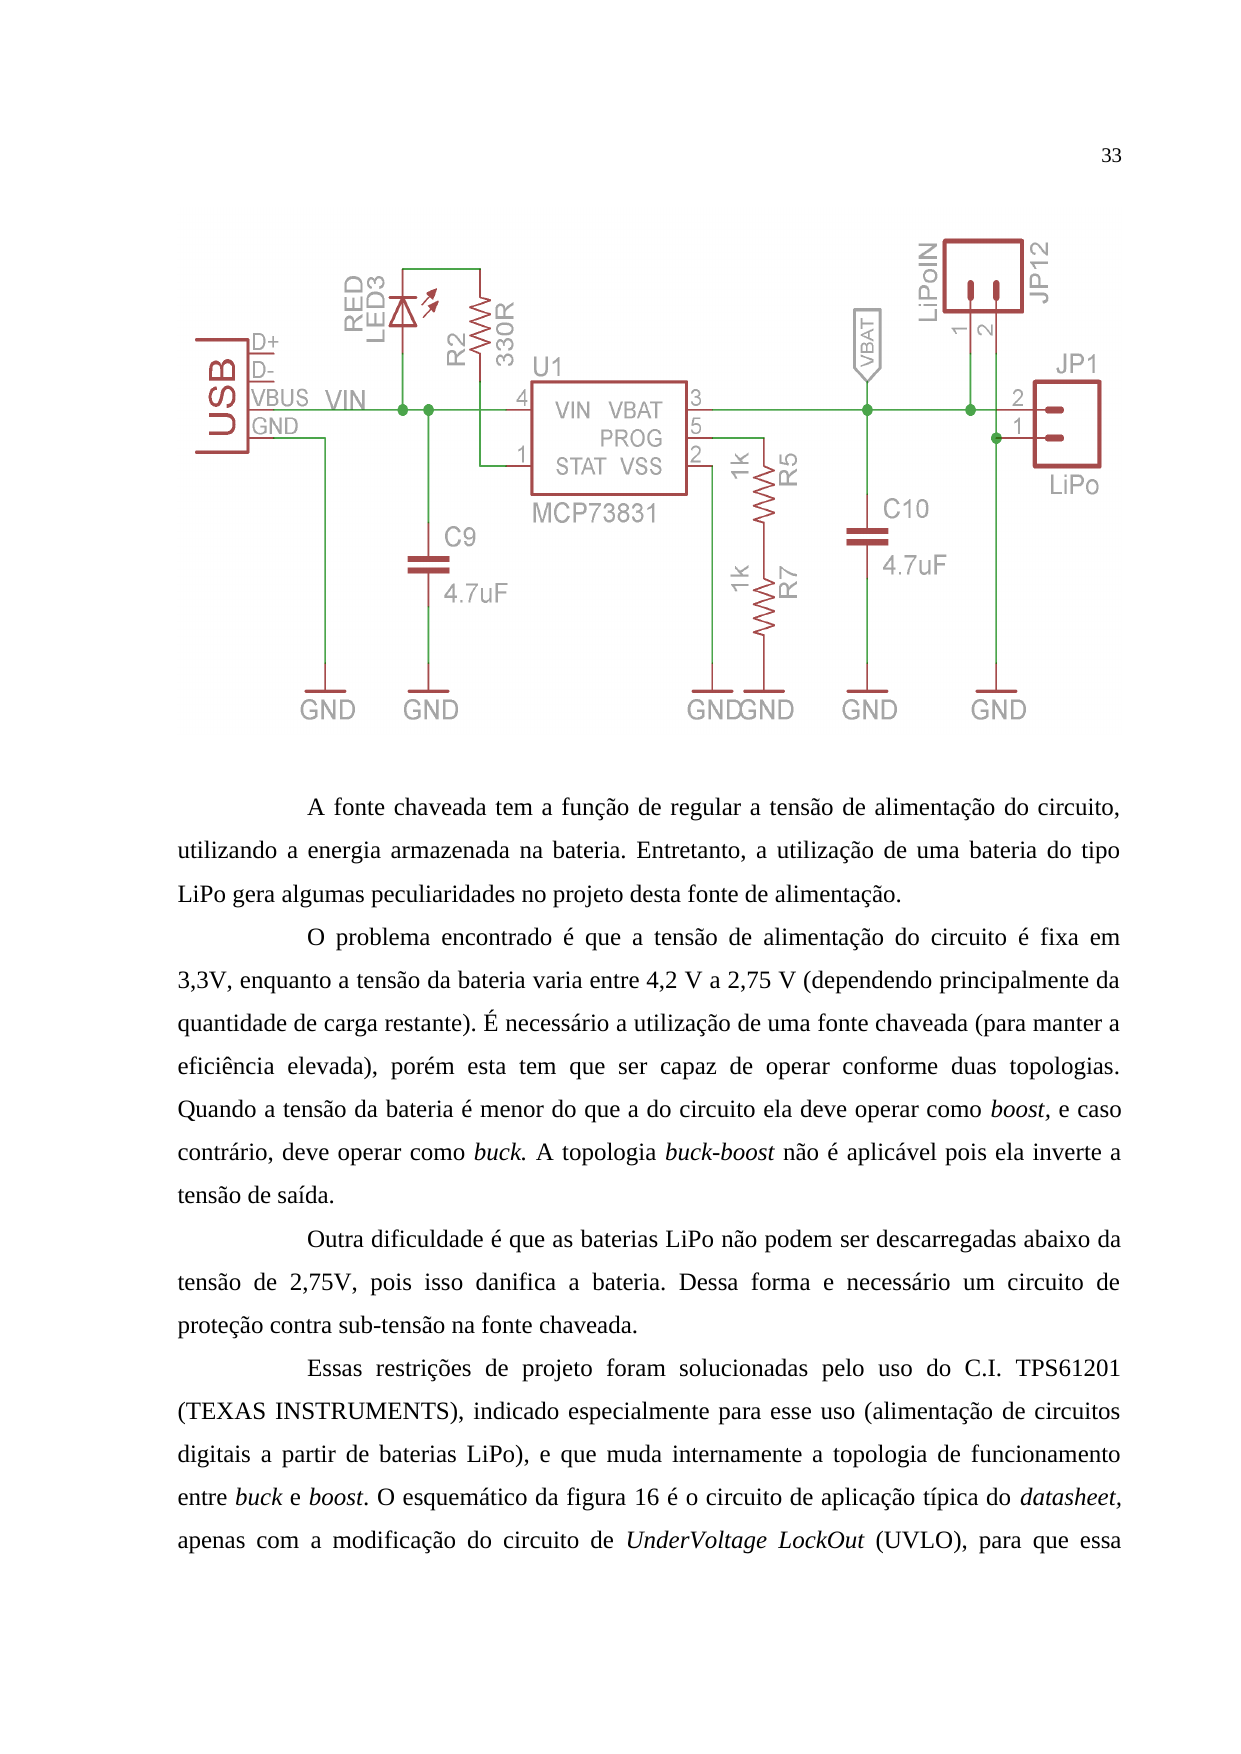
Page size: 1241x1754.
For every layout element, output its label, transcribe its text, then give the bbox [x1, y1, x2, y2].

text Essas restrições de projeto foram solucionadas pelo uso do C.I. TPS61201 (TEXAS INSTRUMENTS), indicado especialmente para esse uso (alimentação de circuitos digitais a partir de baterias LiPo), e que muda internamente a topologia de funcionamento entre buck e boost. O esquemático da figura 16 é o circuito de aplicação típica do datasheet, apenas com a modificação do circuito de UnderVoltage LockOut (UVLO), para que essa [177, 1353, 1122, 1554]
text A fonte chaveada tem a função de regular a tensão de alimentação do circuito, utilizando a energia armazenada na bateria. Entretanto, a utilização de uma bateria do tipo LiPo gera algumas peculiaridades no projeto desta fonte de alimentação. [177, 792, 1122, 907]
text Outra dificuldade é que as baterias LiPo não podem ser descarregadas abaixo da tensão de 2,75V, pois isso danifica a bateria. Dessa forma e necessário um circuito de proteção contra sub-tensão na fonte chaveada. [177, 1224, 1122, 1339]
picture [177, 207, 1122, 735]
text O problema encontrado é que a tensão de alimentação do circuito é fixa em 3,3V, enquanto a tensão da bateria varia entre 4,2 V a 2,75 V (dependendo principalmente da quantidade de carga restante). É necessário a utilização de uma fonte chaveada (para manter a eficiência elevada), porém esta tem que ser capaz de operar conforme duas topologias. Quando a tensão da bateria é menor do que a do circuito ela deve operar como boost, e caso contrário, deve operar como buck. A topologia buck-boost não é aplicável pois ela inverte a tensão de saída. [177, 922, 1122, 1209]
